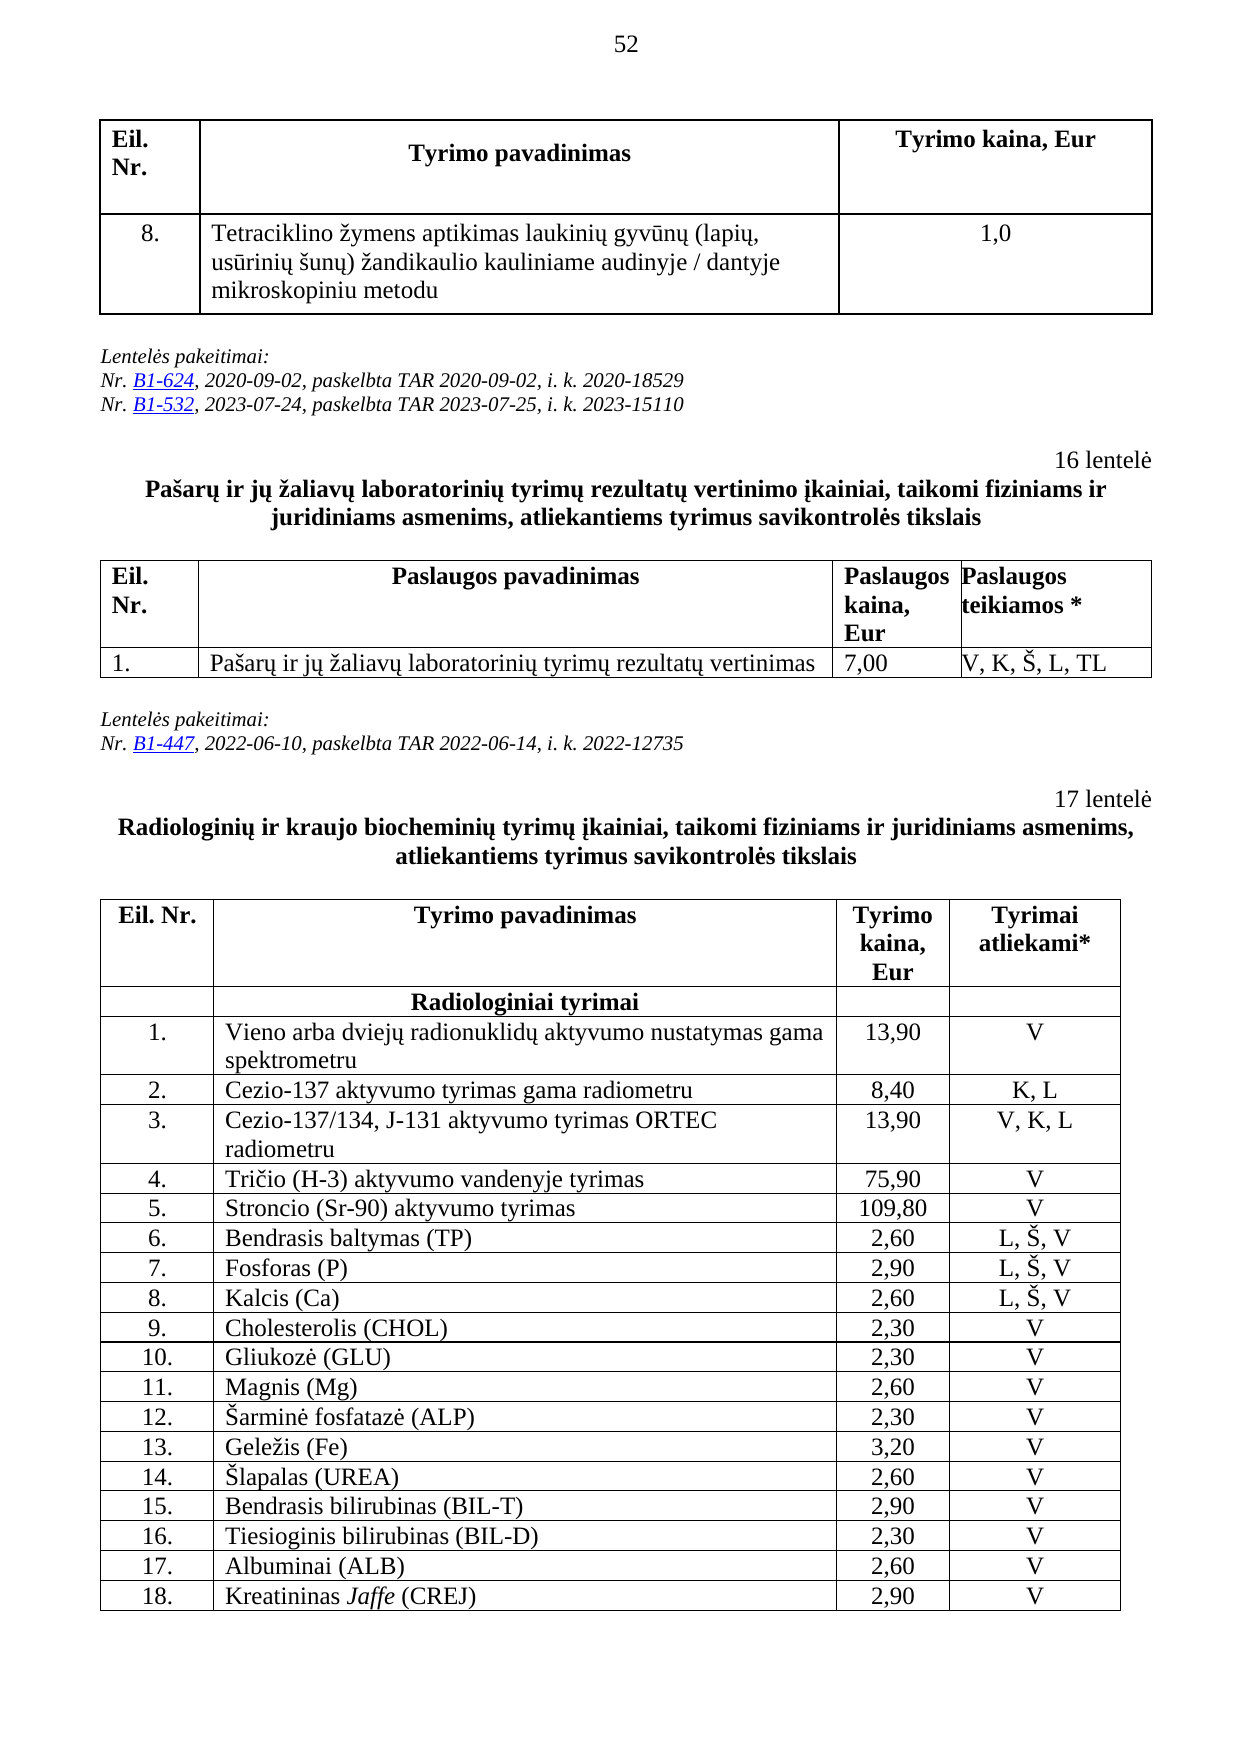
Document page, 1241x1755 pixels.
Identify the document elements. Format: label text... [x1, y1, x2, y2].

table_cell K, L [950, 1075, 1120, 1104]
table_cell 11. [101, 1372, 213, 1401]
table_cell 13,90 [837, 1017, 949, 1074]
table_cell V, K, Š, L, TL [962, 648, 1151, 677]
table_cell 10. [101, 1343, 213, 1371]
table_cell V [950, 1432, 1120, 1461]
table_cell 2,60 [837, 1462, 949, 1490]
table_cell V [950, 1402, 1120, 1431]
table_cell V [950, 1581, 1120, 1609]
table_cell Tiesioginis bilirubinas (BIL-D) [214, 1521, 836, 1550]
table_cell 2,30 [837, 1343, 949, 1371]
table_cell 1. [101, 648, 198, 677]
table_cell 13. [101, 1432, 213, 1461]
table_cell Šlapalas (UREA) [214, 1462, 836, 1490]
table_cell Gliukozė (GLU) [214, 1343, 836, 1371]
table_cell 1. [101, 1017, 213, 1074]
table_cell 16. [101, 1521, 213, 1550]
table_cell Fosforas (P) [214, 1253, 836, 1282]
table_cell 4. [101, 1164, 213, 1192]
table_cell 8. [101, 1283, 213, 1312]
table_cell Cholesterolis (CHOL) [214, 1313, 836, 1341]
table_cell 5. [101, 1194, 213, 1222]
table_header Tyrimo pavadinimas [201, 121, 838, 213]
table_cell 6. [101, 1223, 213, 1252]
text Nr. B1-532, 2023-07-24, paskelbta TAR 2023-07-25, i. k. 2023-15110 [100, 392, 1152, 416]
table_cell 17. [101, 1551, 213, 1580]
table_header Tyrimo kaina, Eur [840, 121, 1151, 213]
table_header Paslaugos teikiamos * [962, 561, 1151, 647]
table_cell 3,20 [837, 1432, 949, 1461]
table_cell Cezio-137 aktyvumo tyrimas gama radiometru [214, 1075, 836, 1104]
table_cell 2,60 [837, 1223, 949, 1252]
table_cell 2,30 [837, 1521, 949, 1550]
table_header Paslaugos kaina, Eur [833, 561, 961, 647]
table_cell 2,30 [837, 1402, 949, 1431]
table_cell V [950, 1521, 1120, 1550]
table_cell 7,00 [833, 648, 961, 677]
table_cell 2,30 [837, 1313, 949, 1341]
table_cell 9. [101, 1313, 213, 1341]
table_cell V [950, 1017, 1120, 1074]
table_header Eil. Nr. [101, 900, 213, 986]
text Nr. B1-447, 2022-06-10, paskelbta TAR 2022-06-14, i. k. 2022-12735 [100, 731, 1152, 755]
table_cell 15. [101, 1491, 213, 1520]
table_cell 12. [101, 1402, 213, 1431]
table_cell Pašarų ir jų žaliavų laboratorinių tyrimų rezultatų vertinimas [199, 648, 832, 677]
table_cell L, Š, V [950, 1283, 1120, 1312]
table_cell Albuminai (ALB) [214, 1551, 836, 1580]
table_cell [837, 987, 949, 1016]
table_cell V [950, 1343, 1120, 1371]
table_cell [950, 987, 1120, 1016]
table_cell Kreatininas Jaffe (CREJ) [214, 1581, 836, 1609]
table_cell 7. [101, 1253, 213, 1282]
table_cell 2. [101, 1075, 213, 1104]
table_cell V [950, 1164, 1120, 1192]
table_header Eil. Nr. [101, 121, 199, 213]
table_cell Kalcis (Ca) [214, 1283, 836, 1312]
table_cell Tetraciklino žymens aptikimas laukinių gyvūnų (lapių, usūrinių šunų) žandikaulio kauliniame audinyje / dantyje mikroskopiniu metodu [201, 215, 838, 313]
table_cell [101, 987, 213, 1016]
table_cell V [950, 1194, 1120, 1222]
text Pašarų ir jų žaliavų laboratorinių tyrimų rezultatų vertinimo įkainiai, taikomi fiziniams ir juridiniams asmenims, atliekantiems tyrimus savikontrolės tikslais [100, 474, 1152, 531]
table_cell 2,90 [837, 1491, 949, 1520]
text Lentelės pakeitimai: [100, 707, 1152, 731]
table_cell Bendrasis bilirubinas (BIL-T) [214, 1491, 836, 1520]
text Nr. B1-624, 2020-09-02, paskelbta TAR 2020-09-02, i. k. 2020-18529 [100, 368, 1152, 392]
table_cell Bendrasis baltymas (TP) [214, 1223, 836, 1252]
table_header Tyrimo pavadinimas [214, 900, 836, 986]
table_cell 75,90 [837, 1164, 949, 1192]
table_cell V [950, 1372, 1120, 1401]
table_header Tyrimo kaina, Eur [837, 900, 949, 986]
table_cell 2,90 [837, 1253, 949, 1282]
table_cell Vieno arba dviejų radionuklidų aktyvumo nustatymas gama spektrometru [214, 1017, 836, 1074]
table_cell Radiologiniai tyrimai [214, 987, 836, 1016]
table_cell V, K, L [950, 1105, 1120, 1163]
text Radiologinių ir kraujo biocheminių tyrimų įkainiai, taikomi fiziniams ir juridiniams asmenims, atliekantiems tyrimus savikontrolės tikslais [100, 812, 1152, 870]
table_cell 2,60 [837, 1551, 949, 1580]
table_cell 109,80 [837, 1194, 949, 1222]
table_cell Geležis (Fe) [214, 1432, 836, 1461]
text Lentelės pakeitimai: [100, 344, 1152, 368]
table_cell 8,40 [837, 1075, 949, 1104]
table_cell V [950, 1313, 1120, 1341]
table_cell 13,90 [837, 1105, 949, 1163]
table_cell 1,0 [840, 215, 1151, 313]
table_cell Tričio (H-3) aktyvumo vandenyje tyrimas [214, 1164, 836, 1192]
text 17 lentelė [100, 784, 1152, 812]
table_cell Stroncio (Sr-90) aktyvumo tyrimas [214, 1194, 836, 1222]
table_header Tyrimai atliekami* [950, 900, 1120, 986]
table_cell Magnis (Mg) [214, 1372, 836, 1401]
table_cell 2,60 [837, 1372, 949, 1401]
table_header Paslaugos pavadinimas [199, 561, 832, 647]
table_cell 18. [101, 1581, 213, 1609]
table_cell L, Š, V [950, 1253, 1120, 1282]
table_cell 3. [101, 1105, 213, 1163]
text 16 lentelė [100, 445, 1152, 474]
table_cell 2,90 [837, 1581, 949, 1609]
table_cell V [950, 1462, 1120, 1490]
table_cell 2,60 [837, 1283, 949, 1312]
table_cell V [950, 1551, 1120, 1580]
table_cell 8. [101, 215, 199, 313]
table_cell V [950, 1491, 1120, 1520]
table_header Eil. Nr. [101, 561, 198, 647]
table_cell L, Š, V [950, 1223, 1120, 1252]
table_cell Cezio-137/134, J-131 aktyvumo tyrimas ORTEC radiometru [214, 1105, 836, 1163]
table_cell 14. [101, 1462, 213, 1490]
table_cell Šarminė fosfatazė (ALP) [214, 1402, 836, 1431]
